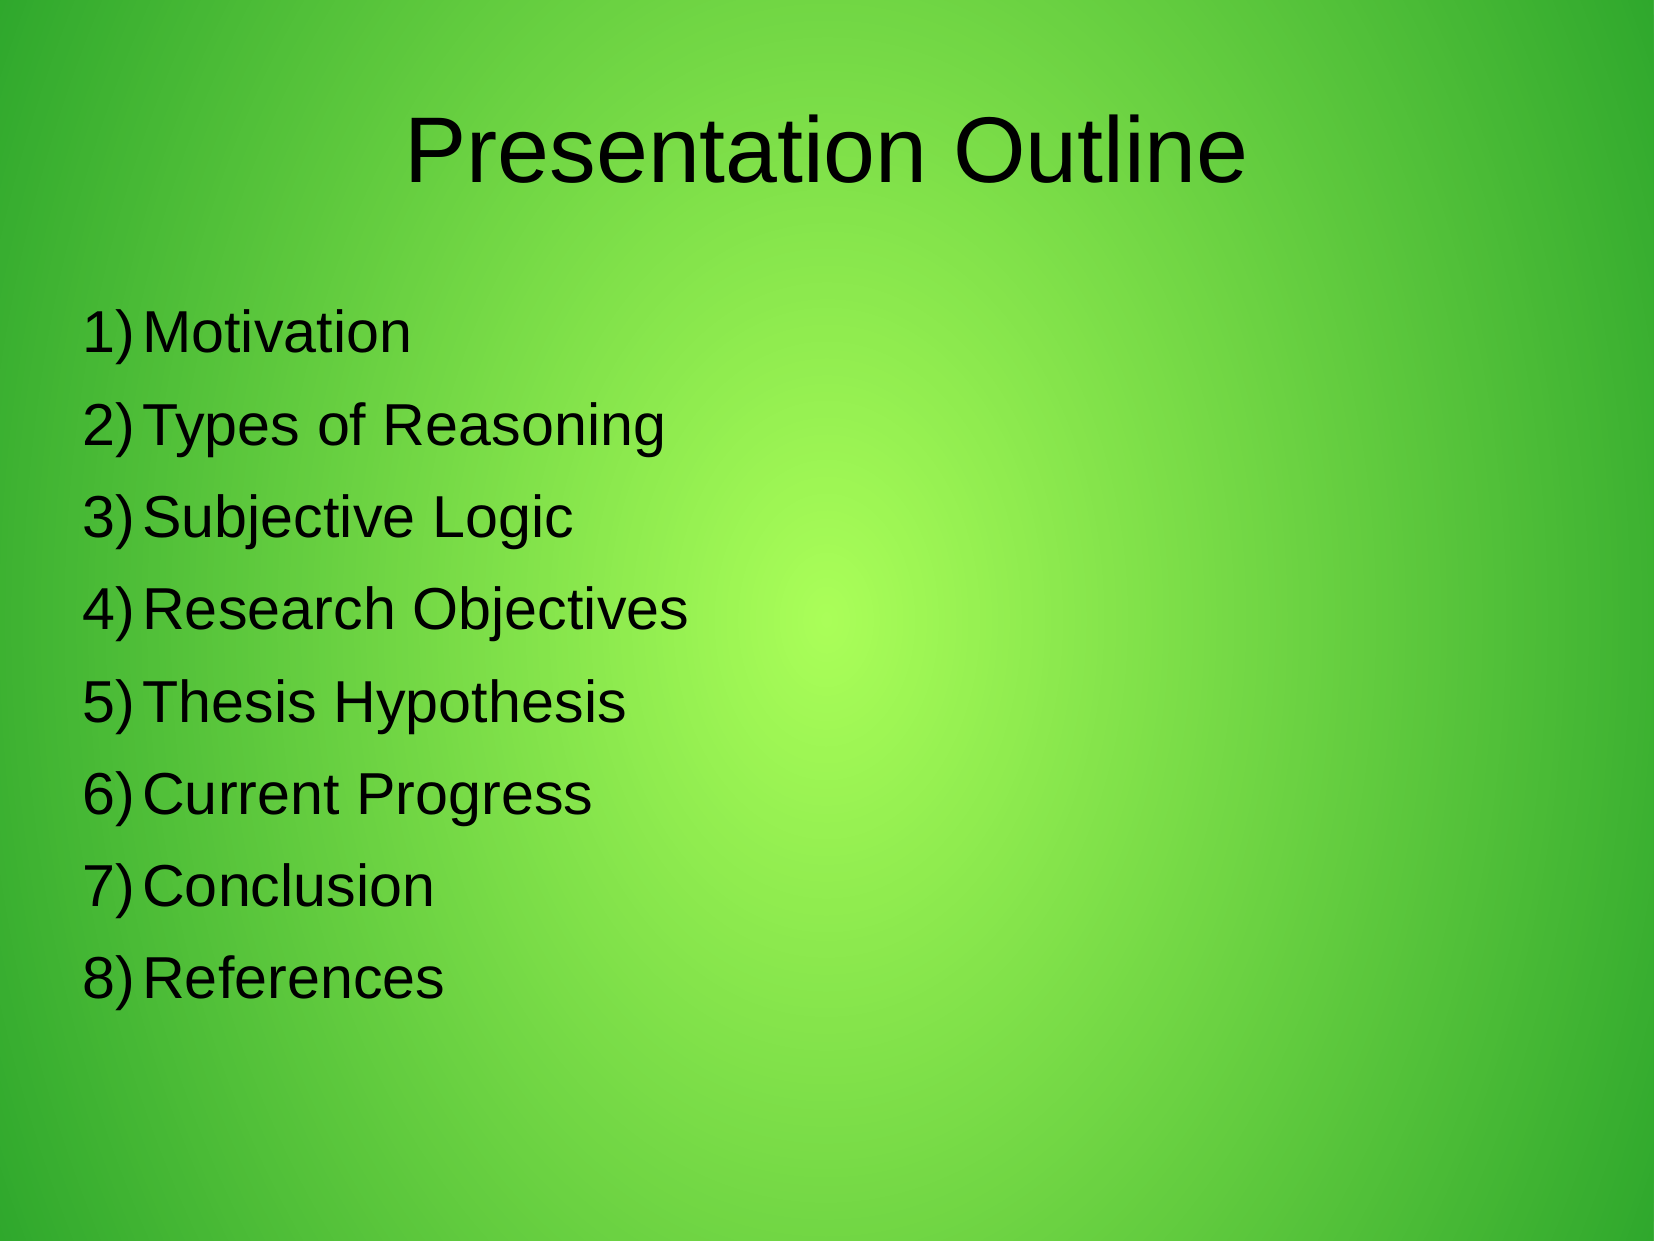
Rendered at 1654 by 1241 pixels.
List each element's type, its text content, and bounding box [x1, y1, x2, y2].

title Presentation Outline [82, 47, 1571, 252]
list Motivation Types of Reasoning Subjective Logic Research Objectives Thesis Hypothesis Current Progress Conclusion References [82, 299, 1571, 1019]
